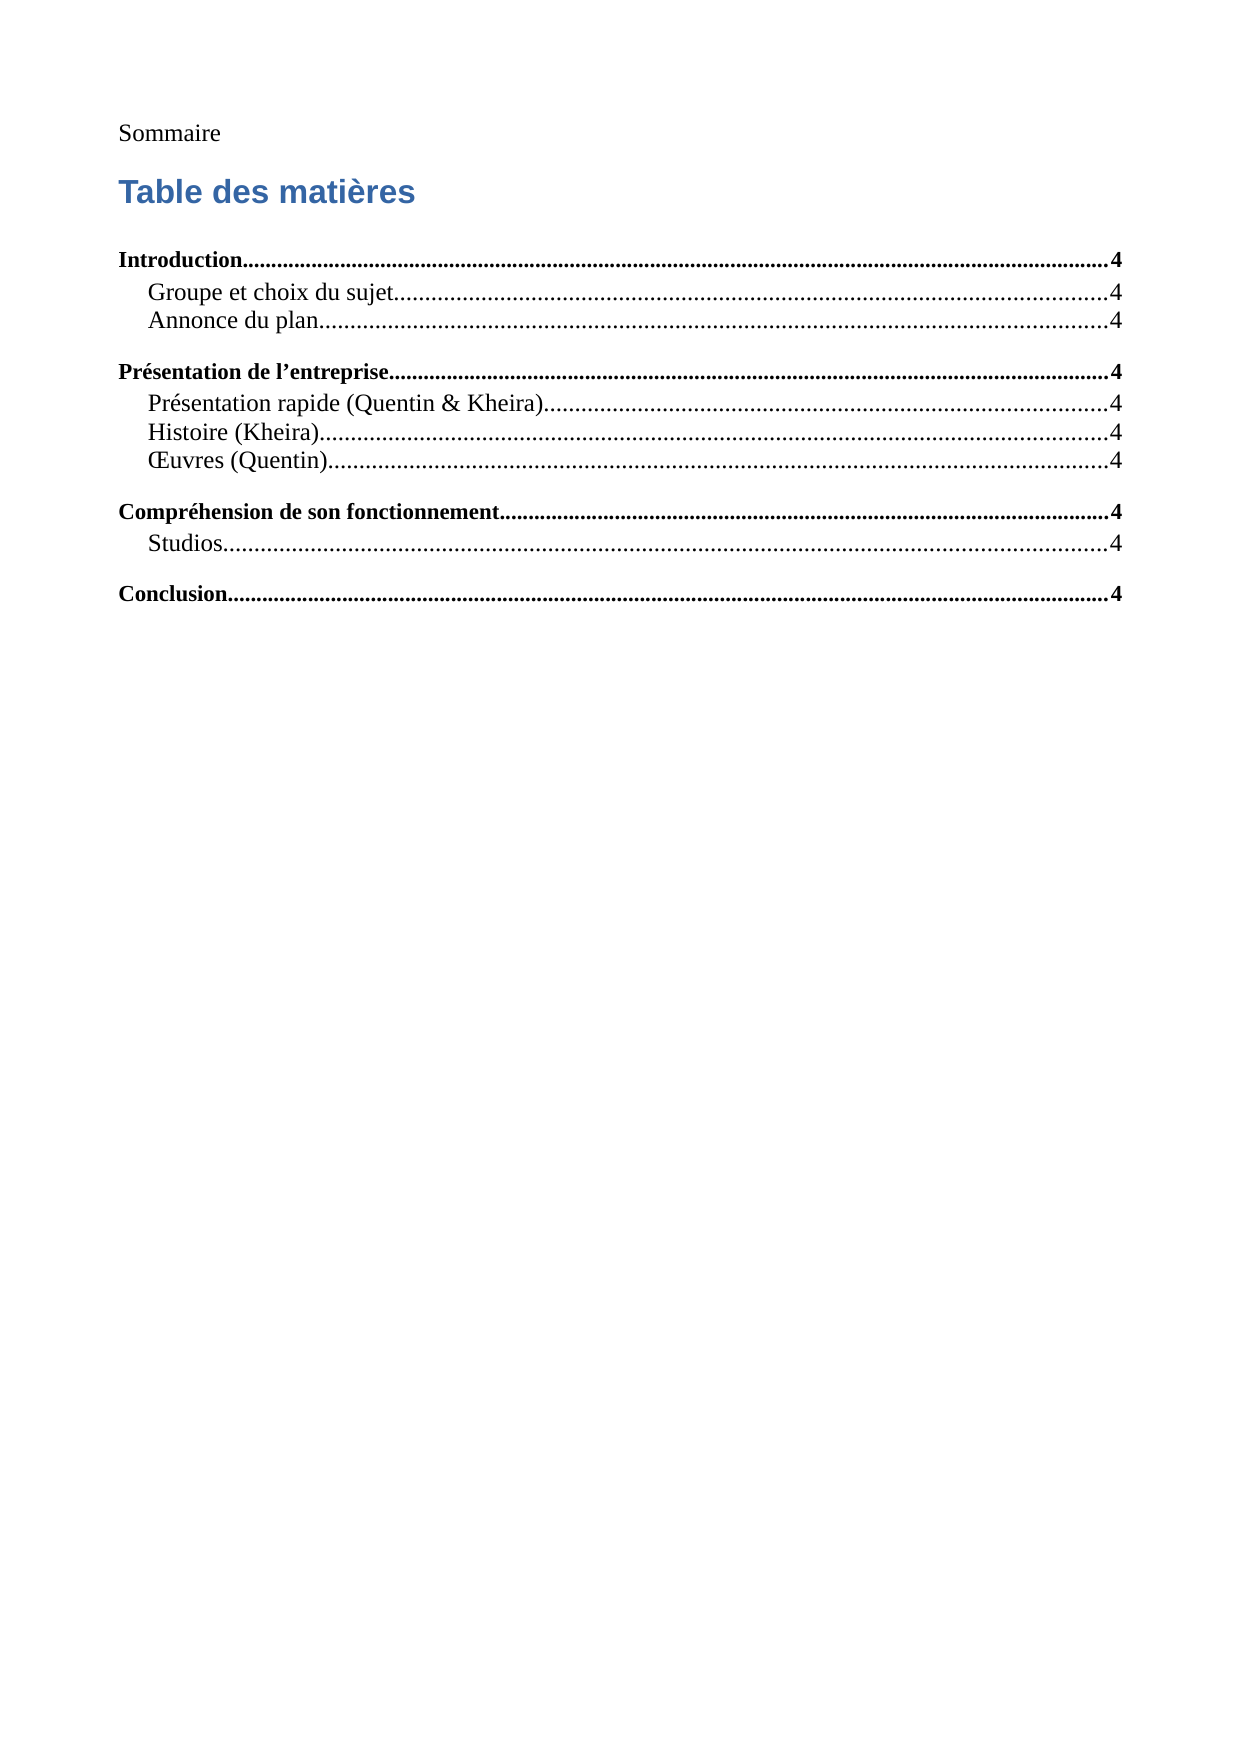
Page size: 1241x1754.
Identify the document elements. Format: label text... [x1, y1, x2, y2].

text Introduction 4 [118, 246, 1122, 273]
text Studios 4 [148, 528, 1122, 557]
text Conclusion 4 [118, 581, 1122, 607]
text Présentation rapide (Quentin & Kheira) 4 [148, 388, 1122, 417]
text Annonce du plan 4 [148, 305, 1122, 334]
text Sommaire [118, 118, 1122, 147]
text Groupe et choix du sujet 4 [148, 277, 1122, 305]
text Œuvres (Quentin) 4 [148, 446, 1122, 474]
text Histoire (Kheira) 4 [148, 417, 1122, 446]
text Compréhension de son fonctionnement 4 [118, 498, 1122, 524]
text Présentation de l’entreprise 4 [118, 358, 1122, 384]
subtitle Table des matières [118, 172, 1122, 210]
